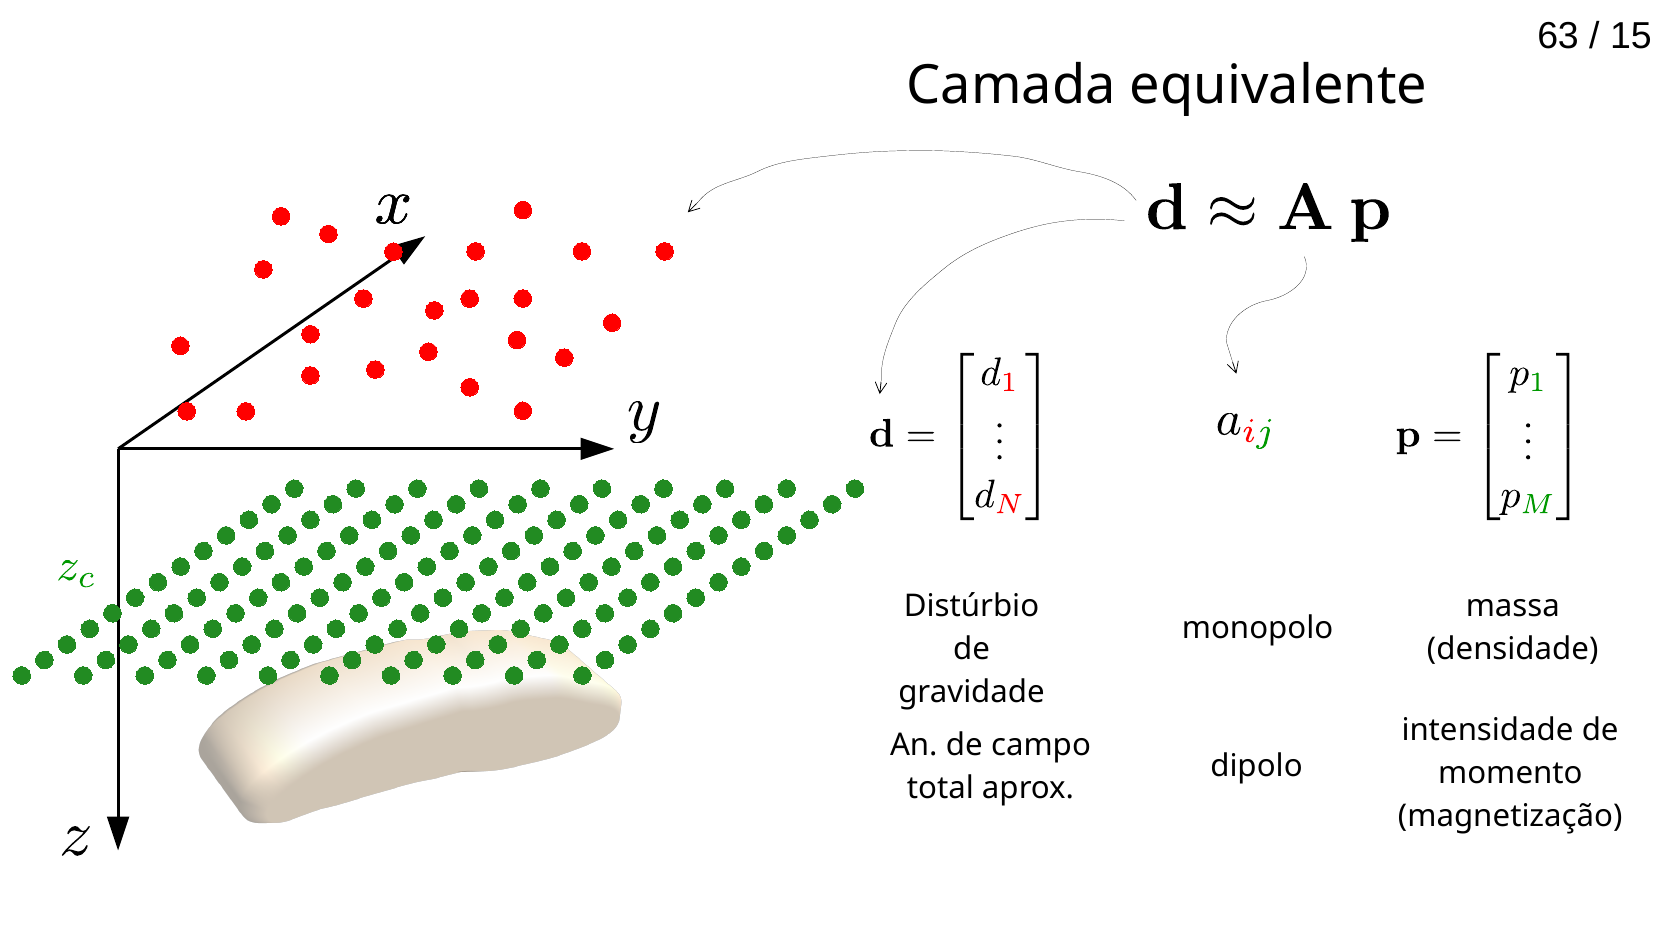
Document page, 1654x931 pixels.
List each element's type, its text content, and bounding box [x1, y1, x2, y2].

text_box [354, 289, 373, 308]
text_box [301, 325, 320, 344]
text_box [142, 619, 161, 638]
text_box [513, 289, 532, 308]
text_box [319, 225, 338, 243]
text_box [602, 557, 621, 576]
text_box [203, 619, 222, 638]
text_box [363, 510, 381, 529]
text_box [732, 557, 751, 576]
text_box [135, 666, 154, 685]
text_box [281, 651, 300, 669]
text_box [514, 201, 532, 219]
text_box [466, 242, 485, 261]
picture [1215, 413, 1275, 449]
text_box [294, 557, 313, 576]
text_box [197, 666, 216, 685]
text_box [527, 651, 546, 669]
text_box [514, 401, 532, 420]
text_box [404, 651, 423, 669]
text_box [217, 526, 235, 545]
text_box [508, 495, 527, 514]
text_box [450, 619, 468, 638]
text_box [388, 619, 407, 638]
text_box monopolo [1167, 597, 1347, 649]
text_box [755, 542, 773, 560]
text_box [327, 619, 345, 638]
text_box [648, 526, 666, 545]
text_box [80, 619, 99, 638]
picture [867, 351, 1054, 522]
text_box [210, 573, 229, 592]
text_box [518, 573, 537, 592]
text_box [385, 495, 404, 514]
picture [59, 826, 93, 856]
text_box [382, 666, 400, 685]
text_box [310, 588, 329, 607]
text_box [511, 619, 530, 638]
text_box [379, 542, 397, 560]
text_box [547, 510, 566, 529]
text_box [531, 479, 550, 498]
text_box [618, 588, 637, 607]
text_box [384, 242, 403, 261]
text_box [823, 495, 842, 514]
text_box [171, 557, 190, 576]
picture [626, 401, 662, 443]
text_box [846, 479, 864, 498]
text_box [495, 588, 514, 607]
text_box [340, 526, 359, 545]
text_box [395, 573, 413, 592]
picture [374, 194, 413, 224]
text_box [777, 479, 796, 498]
text_box [301, 510, 320, 529]
text_box [242, 635, 261, 654]
text_box [177, 402, 196, 421]
text_box [625, 542, 644, 560]
text_box [249, 588, 268, 607]
text_box [563, 542, 582, 560]
text_box [236, 402, 255, 421]
text_box [508, 331, 526, 349]
text_box [187, 588, 206, 607]
text_box [573, 242, 591, 261]
text_box [343, 651, 361, 669]
text_box [149, 573, 167, 592]
text_box [240, 510, 258, 529]
text_box [596, 651, 614, 669]
text_box [541, 557, 559, 576]
text_box [593, 479, 611, 498]
text_box [194, 542, 213, 560]
text_box [447, 495, 466, 514]
text_box [664, 604, 682, 623]
text_box [301, 366, 320, 385]
text_box [443, 666, 462, 685]
text_box [573, 619, 592, 638]
text_box [579, 573, 598, 592]
text_box [800, 510, 819, 529]
text_box [686, 588, 705, 607]
text_box [570, 495, 589, 514]
text_box [254, 260, 273, 279]
text_box [365, 635, 384, 654]
text_box [586, 526, 605, 545]
text_box [356, 557, 375, 576]
text_box [158, 651, 177, 669]
text_box [434, 588, 452, 607]
text_box [670, 510, 689, 529]
text_box [304, 635, 323, 654]
text_box [320, 666, 339, 685]
text_box [470, 479, 488, 498]
text_box An. de campo total aprox. [875, 714, 1152, 810]
text_box [226, 604, 245, 623]
text_box [259, 666, 277, 685]
text_box [466, 651, 485, 669]
text_box [349, 604, 368, 623]
text_box [103, 604, 122, 623]
text_box [664, 557, 682, 576]
text_box [12, 666, 31, 685]
text_box [278, 526, 297, 545]
text_box [641, 619, 660, 638]
text_box [609, 510, 627, 529]
text_box [220, 651, 238, 669]
text_box dipolo [1195, 735, 1319, 789]
text_box [631, 495, 650, 514]
text_box [460, 289, 479, 308]
text_box [603, 313, 621, 332]
text_box [555, 348, 574, 367]
text_box [472, 604, 491, 623]
text_box [486, 510, 504, 529]
text_box [272, 573, 290, 592]
text_box [505, 666, 523, 685]
text_box [488, 635, 507, 654]
text_box [424, 510, 443, 529]
text_box [732, 510, 751, 529]
text_box [557, 588, 575, 607]
picture [56, 560, 95, 588]
text_box [288, 604, 306, 623]
text_box [755, 495, 773, 514]
text_box [171, 336, 190, 355]
text_box [777, 526, 796, 545]
text_box [35, 651, 54, 669]
text_box [74, 666, 93, 685]
text_box [265, 619, 284, 638]
text_box <number> / 151 [1457, 0, 1654, 71]
text_box [346, 479, 365, 498]
text_box [417, 557, 436, 576]
text_box [372, 588, 391, 607]
text_box [272, 207, 290, 226]
text_box [573, 666, 592, 685]
text_box [693, 495, 712, 514]
text_box [641, 573, 660, 592]
text_box [126, 588, 145, 607]
text_box [534, 604, 553, 623]
text_box [256, 542, 274, 560]
text_box [709, 526, 728, 545]
text_box [285, 479, 304, 498]
text_box [233, 557, 252, 576]
text_box [262, 495, 281, 514]
text_box [97, 651, 115, 669]
text_box intensidade de momento (magnetização) [1383, 699, 1642, 825]
text_box [324, 495, 342, 514]
text_box [618, 635, 637, 654]
text_box [595, 604, 614, 623]
text_box [58, 635, 76, 654]
text_box [119, 635, 138, 654]
picture [1393, 351, 1584, 522]
text_box [479, 557, 498, 576]
text_box [401, 526, 420, 545]
text_box Distúrbio de gravidade [883, 575, 1087, 674]
text_box [502, 542, 520, 560]
text_box [317, 542, 336, 560]
text_box [463, 526, 482, 545]
text_box [411, 604, 430, 623]
text_box [716, 479, 734, 498]
text_box Camada equivalente [891, 37, 1616, 113]
text_box [333, 573, 352, 592]
text_box [440, 542, 459, 560]
text_box [654, 479, 673, 498]
text_box massa (densidade) [1412, 575, 1625, 671]
text_box [408, 479, 427, 498]
text_box [427, 635, 446, 654]
text_box [525, 526, 543, 545]
text_box [709, 573, 728, 592]
text_box [460, 378, 479, 397]
text_box [456, 573, 475, 592]
picture [1145, 183, 1392, 242]
text_box [686, 542, 705, 560]
text_box [550, 635, 569, 654]
text_box [419, 342, 438, 361]
text_box [366, 360, 385, 379]
text_box [655, 242, 674, 261]
text_box [425, 301, 444, 320]
text_box [165, 604, 183, 623]
text_box [181, 635, 199, 654]
